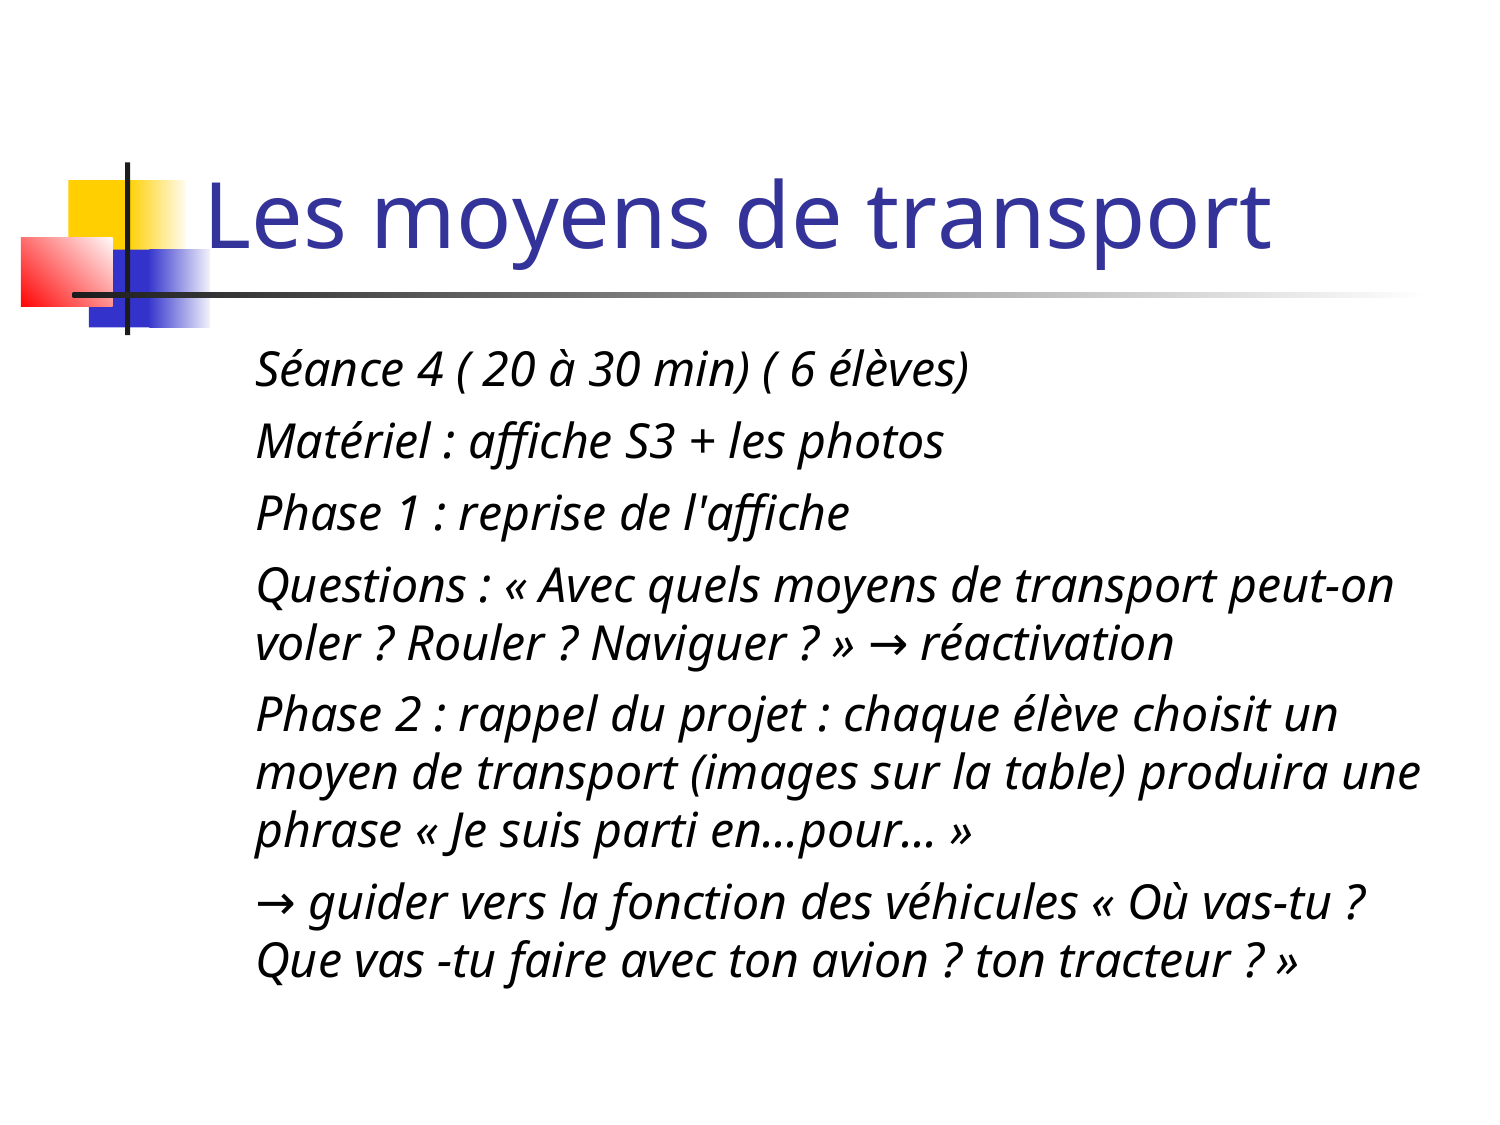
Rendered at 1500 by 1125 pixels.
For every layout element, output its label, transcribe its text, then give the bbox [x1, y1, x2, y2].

title Les moyens de transport [188, 35, 1467, 275]
list Séance 4 ( 20 à 30 min) ( 6 élèves) Matériel : affiche S3 + les photos Phase 1 : reprise de l'affiche Questions : « Avec quels moyens de transport peut-on voler ? Rouler ? Naviguer ? » → réactivation Phase 2 : rappel du projet : chaque élève choisit un moyen de transport (images sur la table) produira une phrase « Je suis parti en...pour... » → guider vers la fonction des véhicules « Où vas-tu ? Que vas -tu faire avec ton avion ? ton tracteur ? » [193, 330, 1469, 1006]
